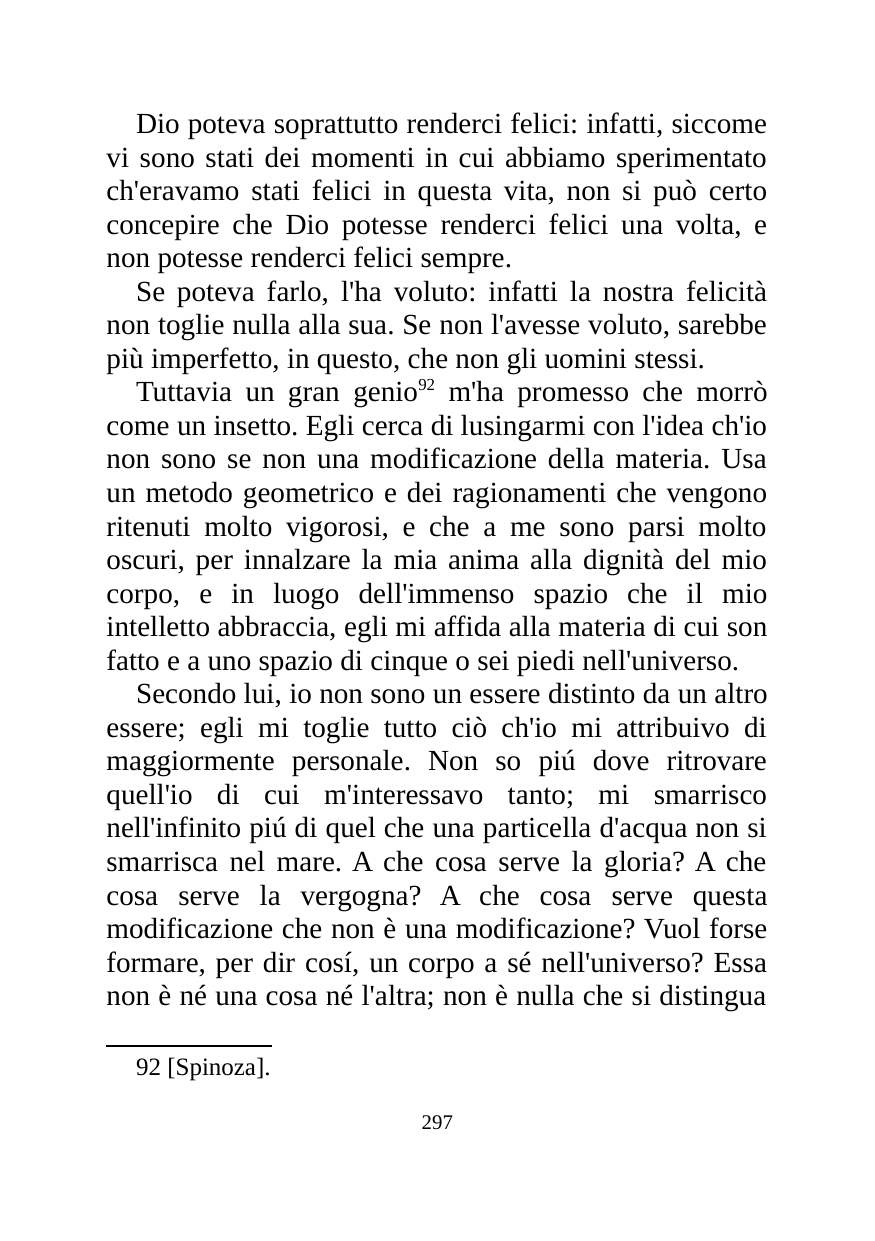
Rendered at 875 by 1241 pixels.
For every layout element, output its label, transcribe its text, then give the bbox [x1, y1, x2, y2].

text Secondo lui, io non sono un essere distinto da un altro essere; egli mi toglie tutto ciò ch'io mi attribuivo di maggiormente personale. Non so piú dove ritrovare quell'io di cui m'interessavo tanto; mi smarrisco nell'infinito piú di quel che una particella d'acqua non si smarrisca nel mare. A che cosa serve la gloria? A che cosa serve la vergogna? A che cosa serve questa modificazione che non è una modificazione? Vuol forse formare, per dir cosí, un corpo a sé nell'universo? Essa non è né una cosa né l'altra; non è nulla che si distingua [106, 676, 768, 1012]
text Se poteva farlo, l'ha voluto: infatti la nostra felicità non toglie nulla alla sua. Se non l'avesse voluto, sarebbe più imperfetto, in questo, che non gli uomini stessi. [106, 274, 768, 374]
text [Spinoza]. [106, 1052, 768, 1080]
text Dio poteva soprattutto renderci felici: infatti, siccome vi sono stati dei momenti in cui abbiamo sperimentato ch'eravamo stati felici in questa vita, non si può certo concepire che Dio potesse renderci felici una volta, e non potesse renderci felici sempre. [106, 106, 768, 274]
text Tuttavia un gran genio m'ha promesso che morrò come un insetto. Egli cerca di lusingarmi con l'idea ch'io non sono se non una modificazione della materia. Usa un metodo geometrico e dei ragionamenti che vengono ritenuti molto vigorosi, e che a me sono parsi molto oscuri, per innalzare la mia anima alla dignità del mio corpo, e in luogo dell'immenso spazio che il mio intelletto abbraccia, egli mi affida alla materia di cui son fatto e a uno spazio di cinque o sei piedi nell'universo. [106, 374, 768, 676]
